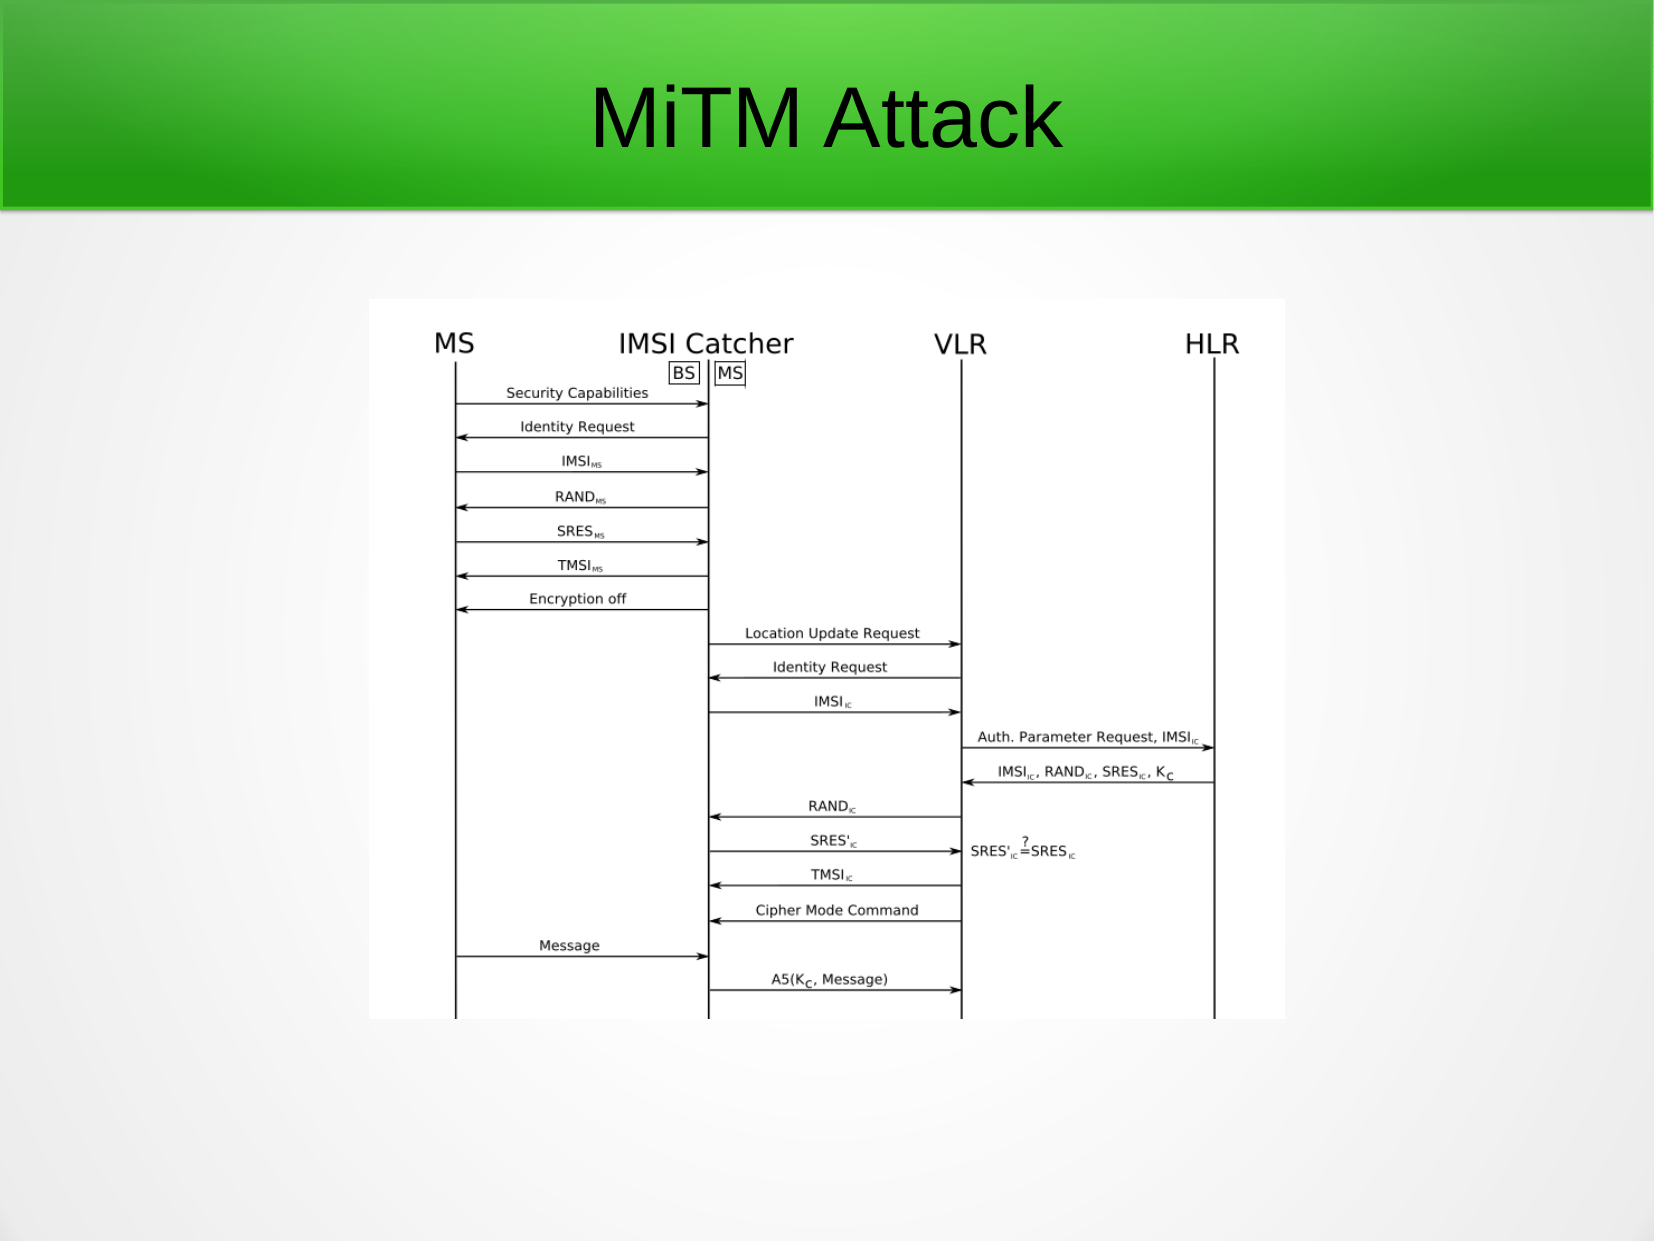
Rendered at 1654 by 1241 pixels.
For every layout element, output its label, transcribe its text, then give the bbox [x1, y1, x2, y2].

title MiTM Attack [82, 47, 1571, 189]
picture [369, 299, 1285, 1019]
